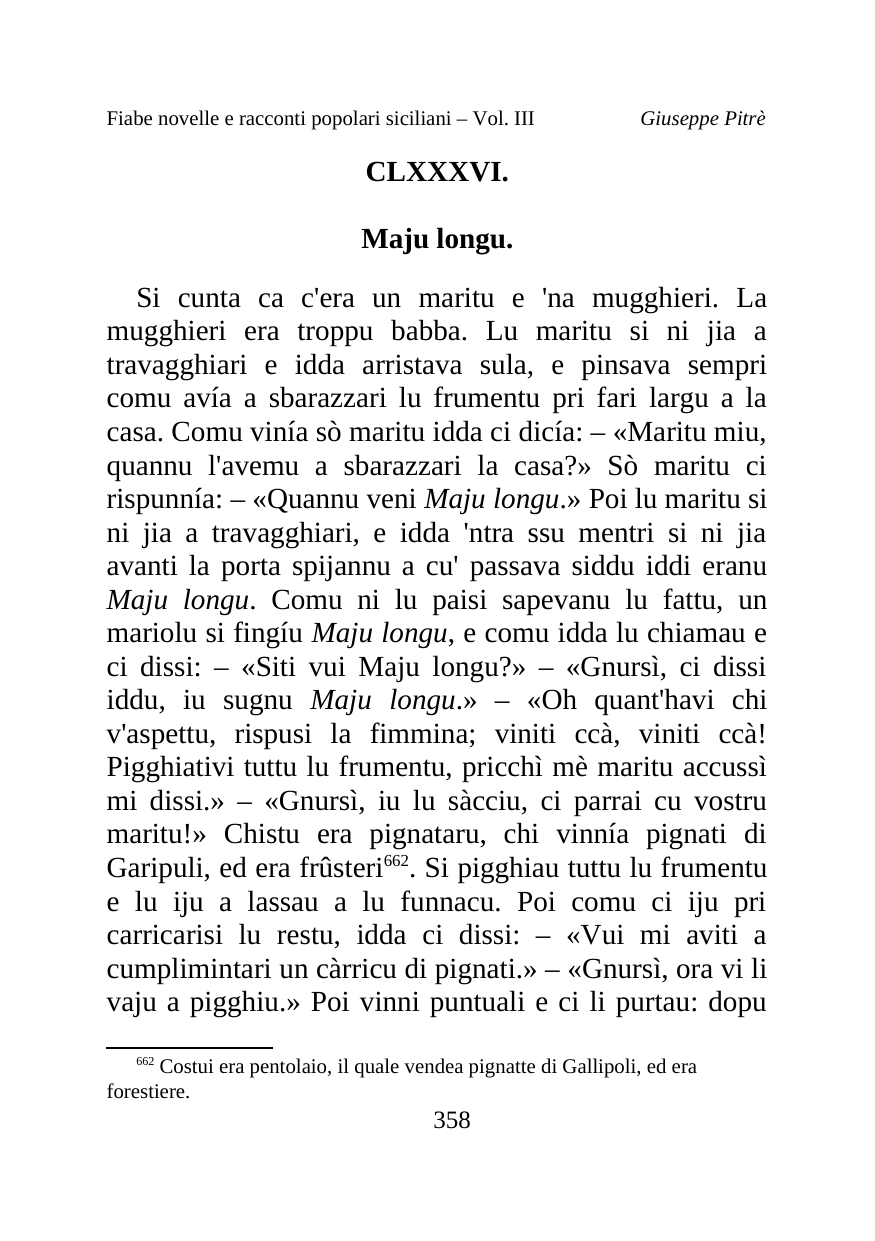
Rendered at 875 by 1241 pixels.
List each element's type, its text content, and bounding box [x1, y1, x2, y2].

text Si cunta ca c'era un maritu e 'na mugghieri. La mugghieri era troppu babba. Lu maritu si ni jia a travagghiari e idda arristava sula, e pinsava sempri comu avía a sbarazzari lu frumentu pri fari largu a la casa. Comu vinía sò maritu idda ci dicía: – «Maritu miu, quannu l'avemu a sbarazzari la casa?» Sò maritu ci rispunnía: – «Quannu veni Maju longu.» Poi lu maritu si ni jia a travagghiari, e idda 'ntra ssu mentri si ni jia avanti la porta spijannu a cu' passava siddu iddi eranu Maju longu. Comu ni lu paisi sapevanu lu fattu, un mariolu si fingíu Maju longu, e comu idda lu chiamau e ci dissi: – «Siti vui Maju longu?» – «Gnursì, ci dissi iddu, iu sugnu Maju longu.» – «Oh quant'havi chi v'aspettu, rispusi la fimmina; viniti ccà, viniti ccà! Pigghiativi tuttu lu frumentu, pricchì mè maritu accussì mi dissi.» – «Gnursì, iu lu sàcciu, ci parrai cu vostru maritu!» Chistu era pignataru, chi vinnía pignati di Garipuli, ed era frûsteri. Si pigghiau tuttu lu frumentu e lu iju a lassau a lu funnacu. Poi comu ci iju pri carricarisi lu restu, idda ci dissi: – «Vui mi aviti a cumplimintari un càrricu di pignati.» – «Gnursì, ora vi li vaju a pigghiu.» Poi vinni puntuali e ci li purtau: dopu [106, 280, 768, 1018]
subtitle CLXXXVI. Maju longu. [106, 154, 768, 255]
text Costui era pentolaio, il quale vendea pignatte di Gallipoli, ed era forestiere. [106, 1054, 768, 1103]
